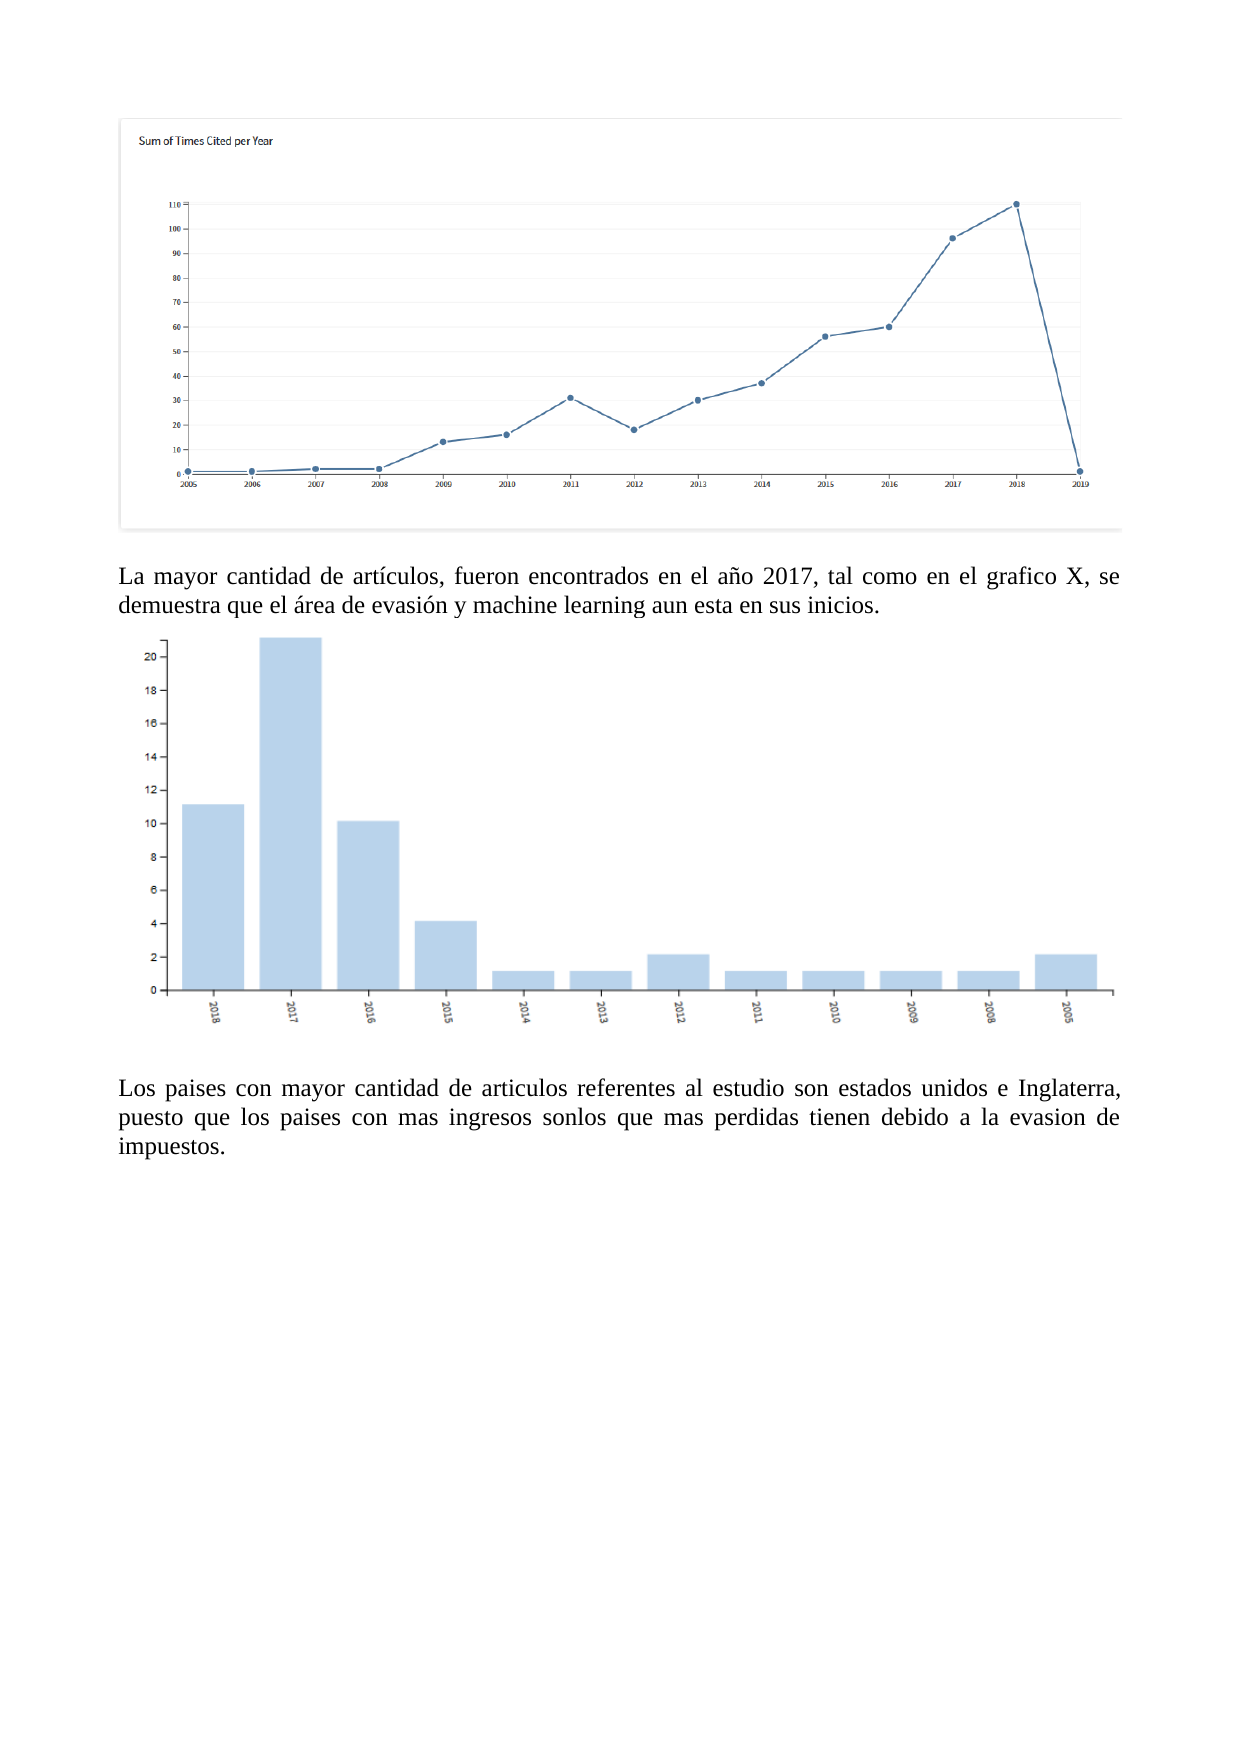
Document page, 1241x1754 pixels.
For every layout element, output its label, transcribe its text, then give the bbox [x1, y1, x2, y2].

text La mayor cantidad de artículos, fueron encontrados en el año 2017, tal como en el grafico X, se demuestra que el área de evasión y machine learning aun esta en sus inicios. [118, 561, 1122, 618]
text Los paises con mayor cantidad de articulos referentes al estudio son estados unidos e Inglaterra, puesto que los paises con mas ingresos sonlos que mas perdidas tienen debido a la evasion de impuestos. [118, 1073, 1122, 1159]
